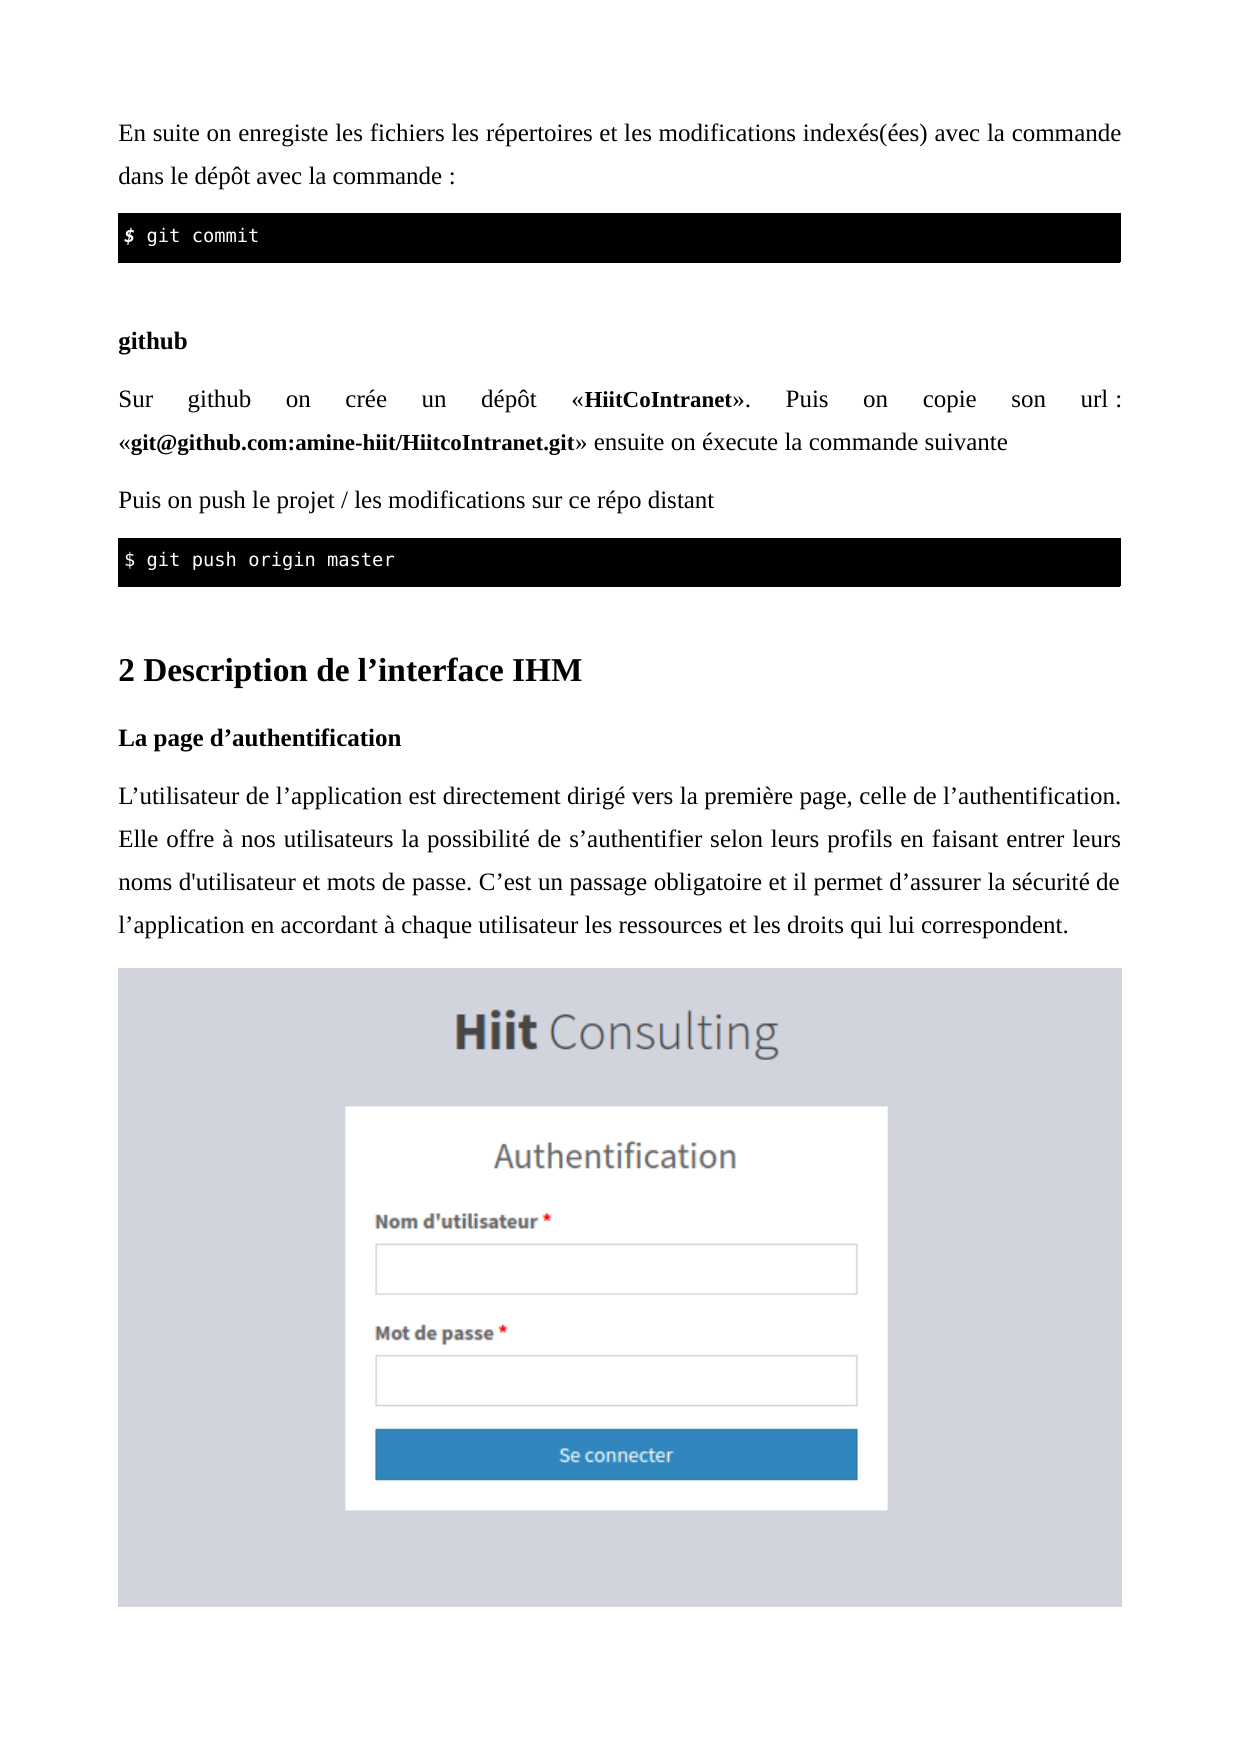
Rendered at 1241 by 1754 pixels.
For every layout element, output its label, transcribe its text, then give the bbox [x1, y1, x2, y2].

text github [118, 326, 1122, 355]
text Puis on push le projet / les modifications sur ce répo distant [118, 485, 1122, 514]
text 2 Description de l’interface IHM [118, 650, 1122, 688]
table_header $ git commit [119, 214, 1120, 262]
text En suite on enregiste les fichiers les répertoires et les modifications indexés(ées) avec la commande dans le dépôt avec la commande : [118, 118, 1122, 190]
text L’utilisateur de l’application est directement dirigé vers la première page, celle de l’authentification. Elle offre à nos utilisateurs la possibilité de s’authentifier selon leurs profils en faisant entrer leurs noms d'utilisateur et mots de passe. C’est un passage obligatoire et il permet d’assurer la sécurité de l’application en accordant à chaque utilisateur les ressources et les droits qui lui correspondent. [118, 781, 1122, 939]
table_header $ git push origin master [119, 539, 1120, 586]
text Sur github on crée un dépôt «HiitCoIntranet». Puis on copie son url : «git@github.com:amine-hiit/HiitcoIntranet.git» ensuite on éxecute la commande suivante [118, 384, 1122, 456]
text La page d’authentification [118, 723, 1122, 751]
picture [118, 968, 1123, 1607]
